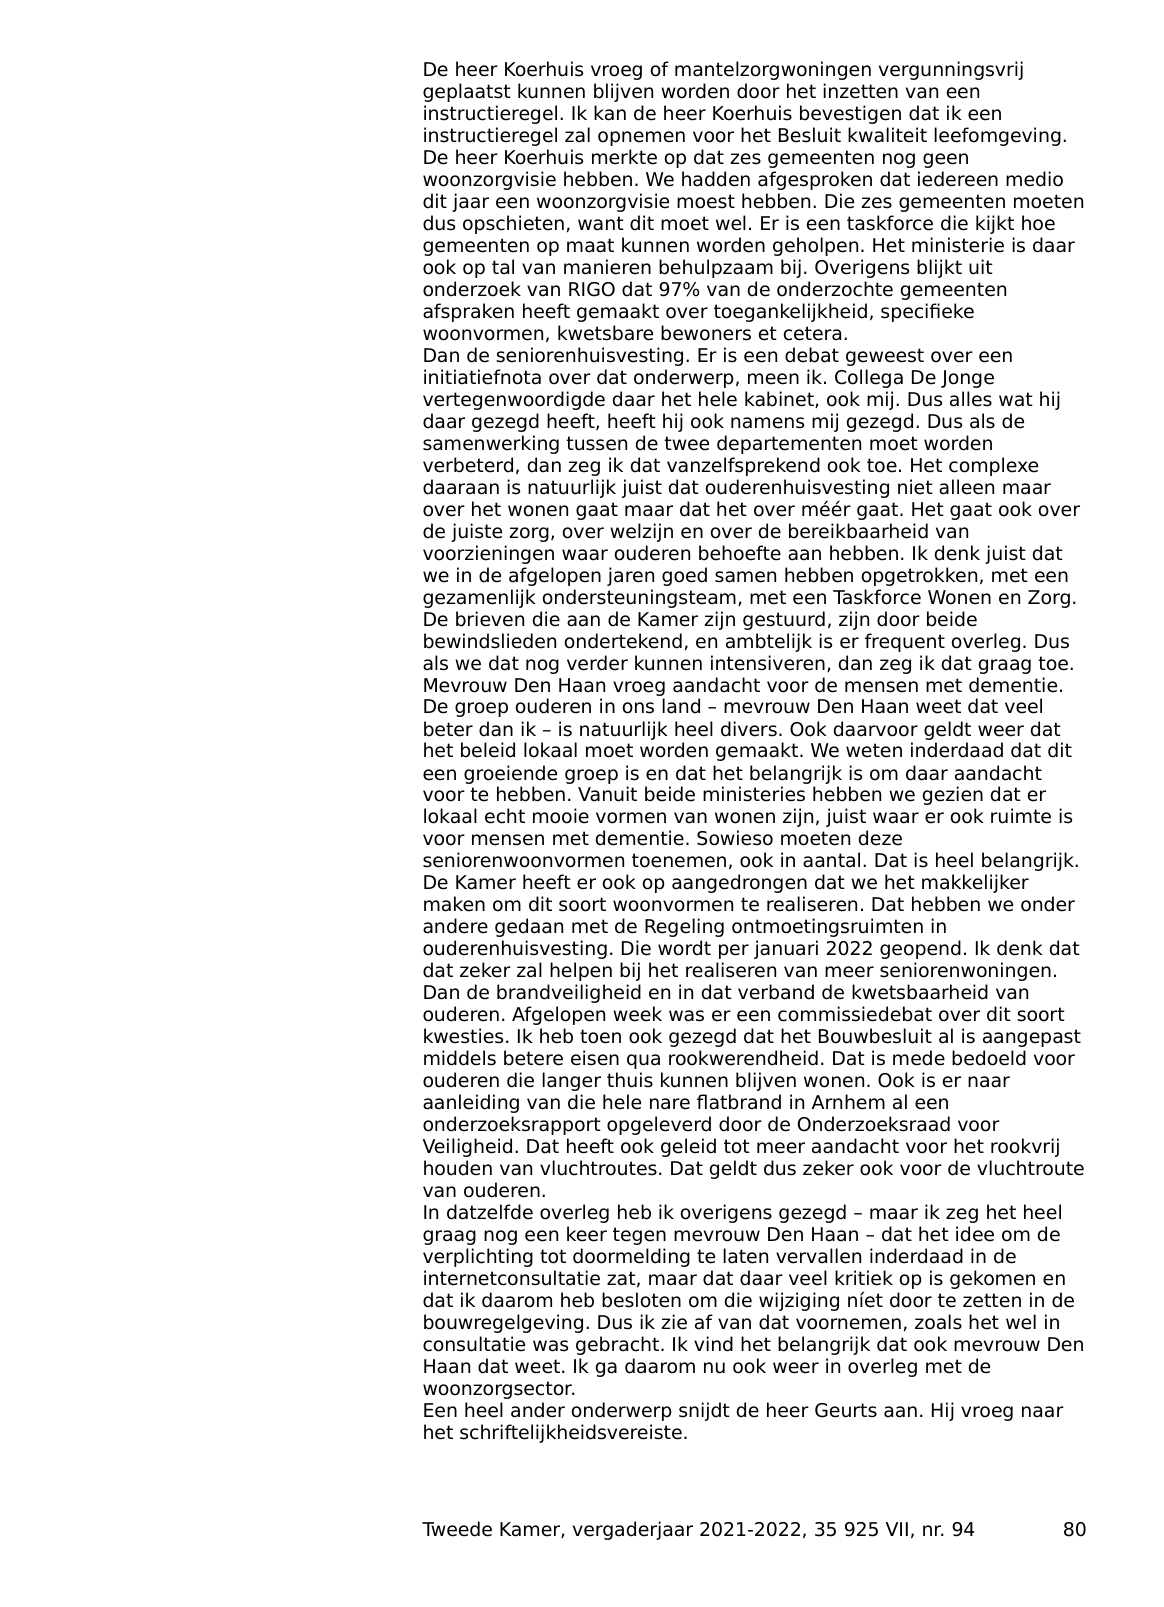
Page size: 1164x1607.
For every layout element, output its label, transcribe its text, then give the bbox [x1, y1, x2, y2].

text In datzelfde overleg heb ik overigens gezegd – maar ik zeg het heel graag nog een keer tegen mevrouw Den Haan – dat het idee om de verplichting tot doormelding te laten vervallen inderdaad in de internetconsultatie zat, maar dat daar veel kritiek op is gekomen en dat ik daarom heb besloten om die wijziging níet door te zetten in de bouwregelgeving. Dus ik zie af van dat voornemen, zoals het wel in consultatie was gebracht. Ik vind het belangrijk dat ook mevrouw Den Haan dat weet. Ik ga daarom nu ook weer in overleg met de woonzorgsector. [422, 1202, 1087, 1400]
text De heer Koerhuis merkte op dat zes gemeenten nog geen woonzorgvisie hebben. We hadden afgesproken dat iedereen medio dit jaar een woonzorgvisie moest hebben. Die zes gemeenten moeten dus opschieten, want dit moet wel. Er is een taskforce die kijkt hoe gemeenten op maat kunnen worden geholpen. Het ministerie is daar ook op tal van manieren behulpzaam bij. Overigens blijkt uit onderzoek van RIGO dat 97% van de onderzochte gemeenten afspraken heeft gemaakt over toegankelijkheid, specifieke woonvormen, kwetsbare bewoners et cetera. [422, 147, 1087, 345]
text De heer Koerhuis vroeg of mantelzorgwoningen vergunningsvrij geplaatst kunnen blijven worden door het inzetten van een instructieregel. Ik kan de heer Koerhuis bevestigen dat ik een instructieregel zal opnemen voor het Besluit kwaliteit leefomgeving. [422, 59, 1087, 147]
text Mevrouw Den Haan vroeg aandacht voor de mensen met dementie. De groep ouderen in ons land – mevrouw Den Haan weet dat veel beter dan ik – is natuurlijk heel divers. Ook daarvoor geldt weer dat het beleid lokaal moet worden gemaakt. We weten inderdaad dat dit een groeiende groep is en dat het belangrijk is om daar aandacht voor te hebben. Vanuit beide ministeries hebben we gezien dat er lokaal echt mooie vormen van wonen zijn, juist waar er ook ruimte is voor mensen met dementie. Sowieso moeten deze seniorenwoonvormen toenemen, ook in aantal. Dat is heel belangrijk. De Kamer heeft er ook op aangedrongen dat we het makkelijker maken om dit soort woonvormen te realiseren. Dat hebben we onder andere gedaan met de Regeling ontmoetingsruimten in ouderenhuisvesting. Die wordt per januari 2022 geopend. Ik denk dat dat zeker zal helpen bij het realiseren van meer seniorenwoningen. [422, 674, 1087, 982]
text Dan de seniorenhuisvesting. Er is een debat geweest over een initiatiefnota over dat onderwerp, meen ik. Collega De Jonge vertegenwoordigde daar het hele kabinet, ook mij. Dus alles wat hij daar gezegd heeft, heeft hij ook namens mij gezegd. Dus als de samenwerking tussen de twee departementen moet worden verbeterd, dan zeg ik dat vanzelfsprekend ook toe. Het complexe daaraan is natuurlijk juist dat ouderenhuisvesting niet alleen maar over het wonen gaat maar dat het over méér gaat. Het gaat ook over de juiste zorg, over welzijn en over de bereikbaarheid van voorzieningen waar ouderen behoefte aan hebben. Ik denk juist dat we in de afgelopen jaren goed samen hebben opgetrokken, met een gezamenlijk ondersteuningsteam, met een Taskforce Wonen en Zorg. De brieven die aan de Kamer zijn gestuurd, zijn door beide bewindslieden ondertekend, en ambtelijk is er frequent overleg. Dus als we dat nog verder kunnen intensiveren, dan zeg ik dat graag toe. [422, 345, 1087, 674]
text Een heel ander onderwerp snijdt de heer Geurts aan. Hij vroeg naar het schriftelijkheidsvereiste. [422, 1400, 1087, 1444]
text Dan de brandveiligheid en in dat verband de kwetsbaarheid van ouderen. Afgelopen week was er een commissiedebat over dit soort kwesties. Ik heb toen ook gezegd dat het Bouwbesluit al is aangepast middels betere eisen qua rookwerendheid. Dat is mede bedoeld voor ouderen die langer thuis kunnen blijven wonen. Ook is er naar aanleiding van die hele nare flatbrand in Arnhem al een onderzoeksrapport opgeleverd door de Onderzoeksraad voor Veiligheid. Dat heeft ook geleid tot meer aandacht voor het rookvrij houden van vluchtroutes. Dat geldt dus zeker ook voor de vluchtroute van ouderen. [422, 982, 1087, 1202]
